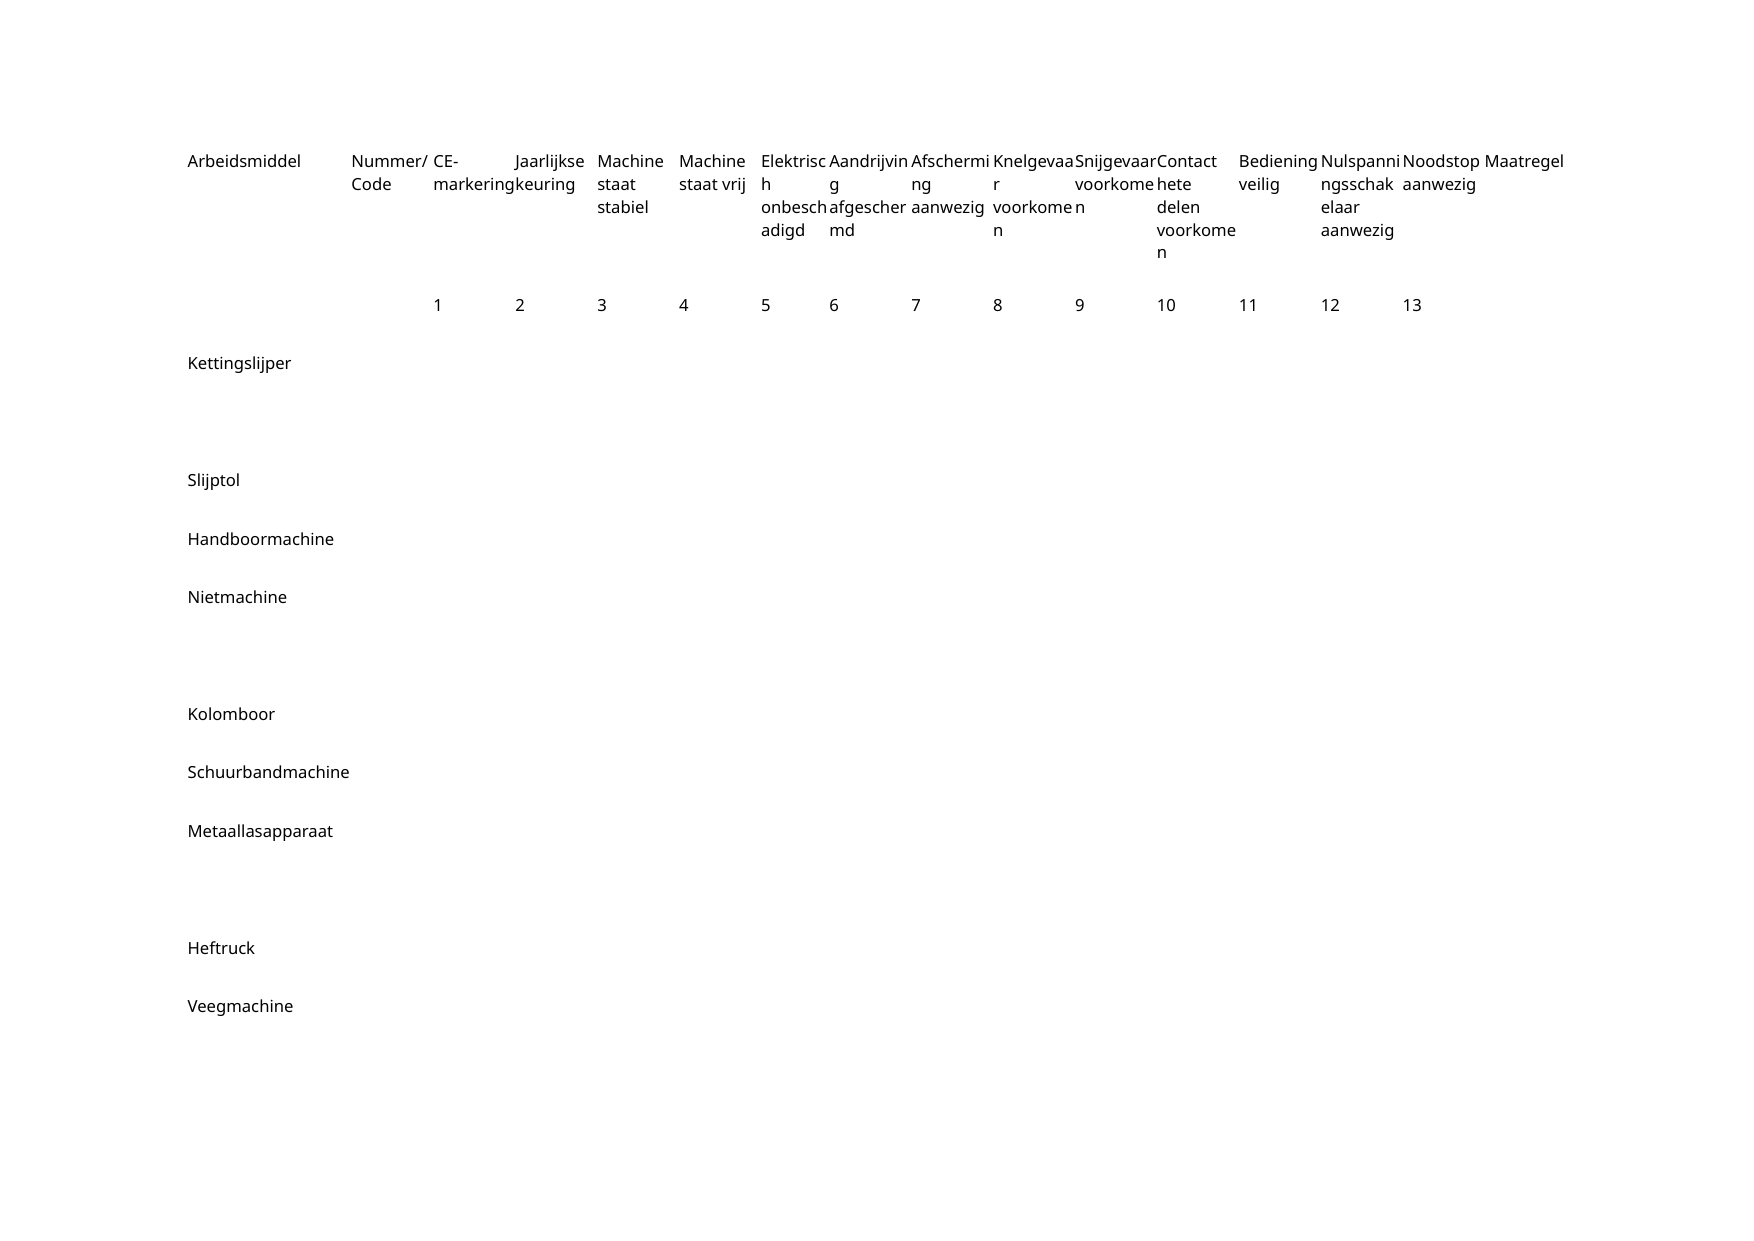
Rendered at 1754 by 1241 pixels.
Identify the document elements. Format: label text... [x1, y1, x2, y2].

table_cell [1239, 936, 1321, 995]
table_cell Veegmachine [188, 995, 351, 1053]
table_cell [1157, 878, 1239, 936]
table_cell [515, 352, 597, 410]
table_cell [761, 644, 829, 703]
table_cell [911, 352, 993, 410]
table_cell [433, 644, 515, 703]
table_cell [993, 527, 1075, 586]
table_cell [1484, 703, 1566, 761]
table_cell [1075, 410, 1157, 469]
table_cell [433, 410, 515, 469]
table_cell [911, 761, 993, 819]
table_cell [1075, 761, 1157, 819]
table_cell [1075, 878, 1157, 936]
table_header Aandrijving afgeschermd [829, 150, 911, 293]
table_header Arbeidsmiddel [188, 150, 351, 293]
table_cell [993, 352, 1075, 410]
table_cell [1403, 761, 1484, 819]
table_cell [515, 703, 597, 761]
table_cell [1321, 352, 1402, 410]
table_cell [1157, 761, 1239, 819]
table_header Machine staat vrij [679, 150, 761, 293]
table_cell [761, 761, 829, 819]
table_cell [1157, 527, 1239, 586]
table_cell [1403, 352, 1484, 410]
table_cell [993, 878, 1075, 936]
table_header Maatregel [1484, 150, 1566, 293]
table_cell [829, 703, 911, 761]
table_cell [433, 936, 515, 995]
table_cell [433, 820, 515, 878]
table_cell [761, 410, 829, 469]
table_cell 11 [1239, 294, 1321, 352]
table_cell [351, 936, 433, 995]
table_cell [761, 995, 829, 1053]
table_cell [993, 820, 1075, 878]
table_cell [351, 644, 433, 703]
table_cell [515, 995, 597, 1053]
table_cell Schuurbandmachine [188, 761, 351, 819]
table_cell [1321, 820, 1402, 878]
table_cell [829, 878, 911, 936]
table_cell [351, 527, 433, 586]
table_cell [188, 878, 351, 936]
table_cell [515, 761, 597, 819]
table_cell [351, 469, 433, 527]
table_cell [433, 878, 515, 936]
table_cell Nietmachine [188, 586, 351, 644]
table_cell [351, 352, 433, 410]
table_cell [1157, 352, 1239, 410]
table_cell [679, 878, 761, 936]
table_cell [188, 410, 351, 469]
table_cell [1239, 820, 1321, 878]
table_cell [1403, 820, 1484, 878]
table_cell [597, 761, 679, 819]
table_cell 8 [993, 294, 1075, 352]
table_cell [351, 878, 433, 936]
table_cell [1403, 703, 1484, 761]
table_cell [993, 936, 1075, 995]
table_cell [1075, 936, 1157, 995]
table_cell [1157, 644, 1239, 703]
table_cell [911, 995, 993, 1053]
table_cell [1484, 294, 1566, 352]
table_cell [1239, 995, 1321, 1053]
table_header Jaarlijkse keuring [515, 150, 597, 293]
table_cell [351, 703, 433, 761]
table_cell [761, 469, 829, 527]
table_cell [911, 410, 993, 469]
table_cell [679, 936, 761, 995]
table_cell [911, 586, 993, 644]
table_cell [351, 410, 433, 469]
table_cell [679, 410, 761, 469]
table_cell [433, 703, 515, 761]
table_cell 10 [1157, 294, 1239, 352]
table_cell [761, 820, 829, 878]
table_cell [993, 703, 1075, 761]
table_cell [1403, 878, 1484, 936]
table_cell [1075, 703, 1157, 761]
table_cell [515, 820, 597, 878]
table_cell [829, 820, 911, 878]
table_cell [911, 820, 993, 878]
table_cell [1321, 586, 1402, 644]
table_cell 13 [1403, 294, 1484, 352]
table_header Nulspanningsschakelaar aanwezig [1321, 150, 1402, 293]
table_cell [1157, 586, 1239, 644]
table_cell [1321, 527, 1402, 586]
table_cell [911, 644, 993, 703]
table_cell [1075, 995, 1157, 1053]
table_cell 5 [761, 294, 829, 352]
table_cell [829, 527, 911, 586]
table_cell [1239, 644, 1321, 703]
table_cell Handboormachine [188, 527, 351, 586]
table_cell 3 [597, 294, 679, 352]
table_cell [1321, 936, 1402, 995]
table_header Elektrisch onbeschadigd [761, 150, 829, 293]
table_cell Heftruck [188, 936, 351, 995]
table_cell [911, 703, 993, 761]
table_cell [1484, 469, 1566, 527]
table_cell [515, 410, 597, 469]
table_cell 9 [1075, 294, 1157, 352]
table_cell [1321, 995, 1402, 1053]
table_cell [351, 820, 433, 878]
table_cell [829, 410, 911, 469]
table_cell [188, 644, 351, 703]
table_cell [993, 410, 1075, 469]
table_cell 2 [515, 294, 597, 352]
table_cell [1239, 469, 1321, 527]
table_cell [829, 936, 911, 995]
table_cell [515, 644, 597, 703]
table_cell [515, 586, 597, 644]
table_cell [1157, 820, 1239, 878]
table_cell 12 [1321, 294, 1402, 352]
table_cell [1075, 644, 1157, 703]
table_header Noodstop aanwezig [1403, 150, 1484, 293]
table_cell [515, 878, 597, 936]
table_cell [597, 995, 679, 1053]
table_cell [911, 469, 993, 527]
table_cell [993, 644, 1075, 703]
table_cell [433, 586, 515, 644]
table_cell [679, 703, 761, 761]
table_cell [1484, 586, 1566, 644]
table_cell [829, 644, 911, 703]
table_cell [829, 469, 911, 527]
table_cell 7 [911, 294, 993, 352]
table_cell [1239, 410, 1321, 469]
table_cell [1403, 469, 1484, 527]
table_header Contact hete delen voorkomen [1157, 150, 1239, 293]
table_cell [1075, 469, 1157, 527]
table_cell [829, 995, 911, 1053]
table_cell Kettingslijper [188, 352, 351, 410]
table_cell [1157, 703, 1239, 761]
table_header Afscherming aanwezig [911, 150, 993, 293]
table_cell [515, 527, 597, 586]
table_cell [1321, 761, 1402, 819]
table_cell [351, 294, 433, 352]
table_cell [1403, 936, 1484, 995]
table_cell [597, 703, 679, 761]
table_cell [993, 995, 1075, 1053]
table_cell [1239, 761, 1321, 819]
table_cell [1403, 586, 1484, 644]
table_cell 1 [433, 294, 515, 352]
table_cell [597, 352, 679, 410]
table_cell [993, 469, 1075, 527]
table_header Bediening veilig [1239, 150, 1321, 293]
table_cell [679, 586, 761, 644]
table_cell [1403, 410, 1484, 469]
table_cell [1075, 527, 1157, 586]
table_cell [597, 586, 679, 644]
table_cell [911, 527, 993, 586]
table_cell [1239, 352, 1321, 410]
table_cell [911, 878, 993, 936]
table_cell [993, 761, 1075, 819]
table_header Knelgevaar voorkomen [993, 150, 1075, 293]
table_cell [1484, 878, 1566, 936]
table_cell [761, 527, 829, 586]
table_cell [679, 820, 761, 878]
table_cell [1484, 936, 1566, 995]
table_cell [433, 469, 515, 527]
table_cell [597, 527, 679, 586]
table_cell [433, 527, 515, 586]
table_cell [679, 995, 761, 1053]
table_cell [1239, 703, 1321, 761]
table_cell [515, 469, 597, 527]
table_cell [1321, 703, 1402, 761]
table_cell [1403, 527, 1484, 586]
table_cell [351, 586, 433, 644]
table_cell [1321, 878, 1402, 936]
table_cell [1321, 644, 1402, 703]
table_header Machine staat stabiel [597, 150, 679, 293]
table_cell 4 [679, 294, 761, 352]
table_cell [1484, 410, 1566, 469]
table_cell Slijptol [188, 469, 351, 527]
table_cell [597, 878, 679, 936]
table_cell [1075, 352, 1157, 410]
table_cell [1321, 469, 1402, 527]
table_header Nummer/Code [351, 150, 433, 293]
table_cell [829, 761, 911, 819]
table_cell [761, 352, 829, 410]
table_cell [761, 878, 829, 936]
table_cell [1484, 352, 1566, 410]
table_cell [597, 410, 679, 469]
table_header CE-markering [433, 150, 515, 293]
table_cell [597, 936, 679, 995]
table_cell [679, 644, 761, 703]
table_cell [1075, 820, 1157, 878]
table_cell [1484, 820, 1566, 878]
table_cell [761, 936, 829, 995]
table_cell [679, 352, 761, 410]
table_cell 6 [829, 294, 911, 352]
table_cell [1157, 469, 1239, 527]
table_cell [679, 527, 761, 586]
table_cell [433, 995, 515, 1053]
table_cell [597, 820, 679, 878]
table_cell [1157, 410, 1239, 469]
table_cell Metaallasapparaat [188, 820, 351, 878]
table_cell [761, 703, 829, 761]
table_cell [679, 761, 761, 819]
table_cell [1239, 878, 1321, 936]
table_cell [1403, 995, 1484, 1053]
table_cell [188, 294, 351, 352]
table_cell [433, 352, 515, 410]
table_cell [433, 761, 515, 819]
table_cell [1157, 995, 1239, 1053]
table_cell [1239, 527, 1321, 586]
table_cell [351, 761, 433, 819]
table_cell [515, 936, 597, 995]
table_cell [1484, 527, 1566, 586]
table_cell [1484, 761, 1566, 819]
table_cell [1321, 410, 1402, 469]
table_cell [993, 586, 1075, 644]
table_cell [597, 469, 679, 527]
table_cell [911, 936, 993, 995]
table_cell [761, 586, 829, 644]
table_cell [1484, 644, 1566, 703]
table_cell [1239, 586, 1321, 644]
table_cell [597, 644, 679, 703]
table_cell [1403, 644, 1484, 703]
table_cell [829, 352, 911, 410]
table_cell [679, 469, 761, 527]
table_cell [1075, 586, 1157, 644]
table_cell [829, 586, 911, 644]
table_header Snijgevaar voorkomen [1075, 150, 1157, 293]
table_cell [1484, 995, 1566, 1053]
table_cell Kolomboor [188, 703, 351, 761]
table_cell [1157, 936, 1239, 995]
table_cell [351, 995, 433, 1053]
